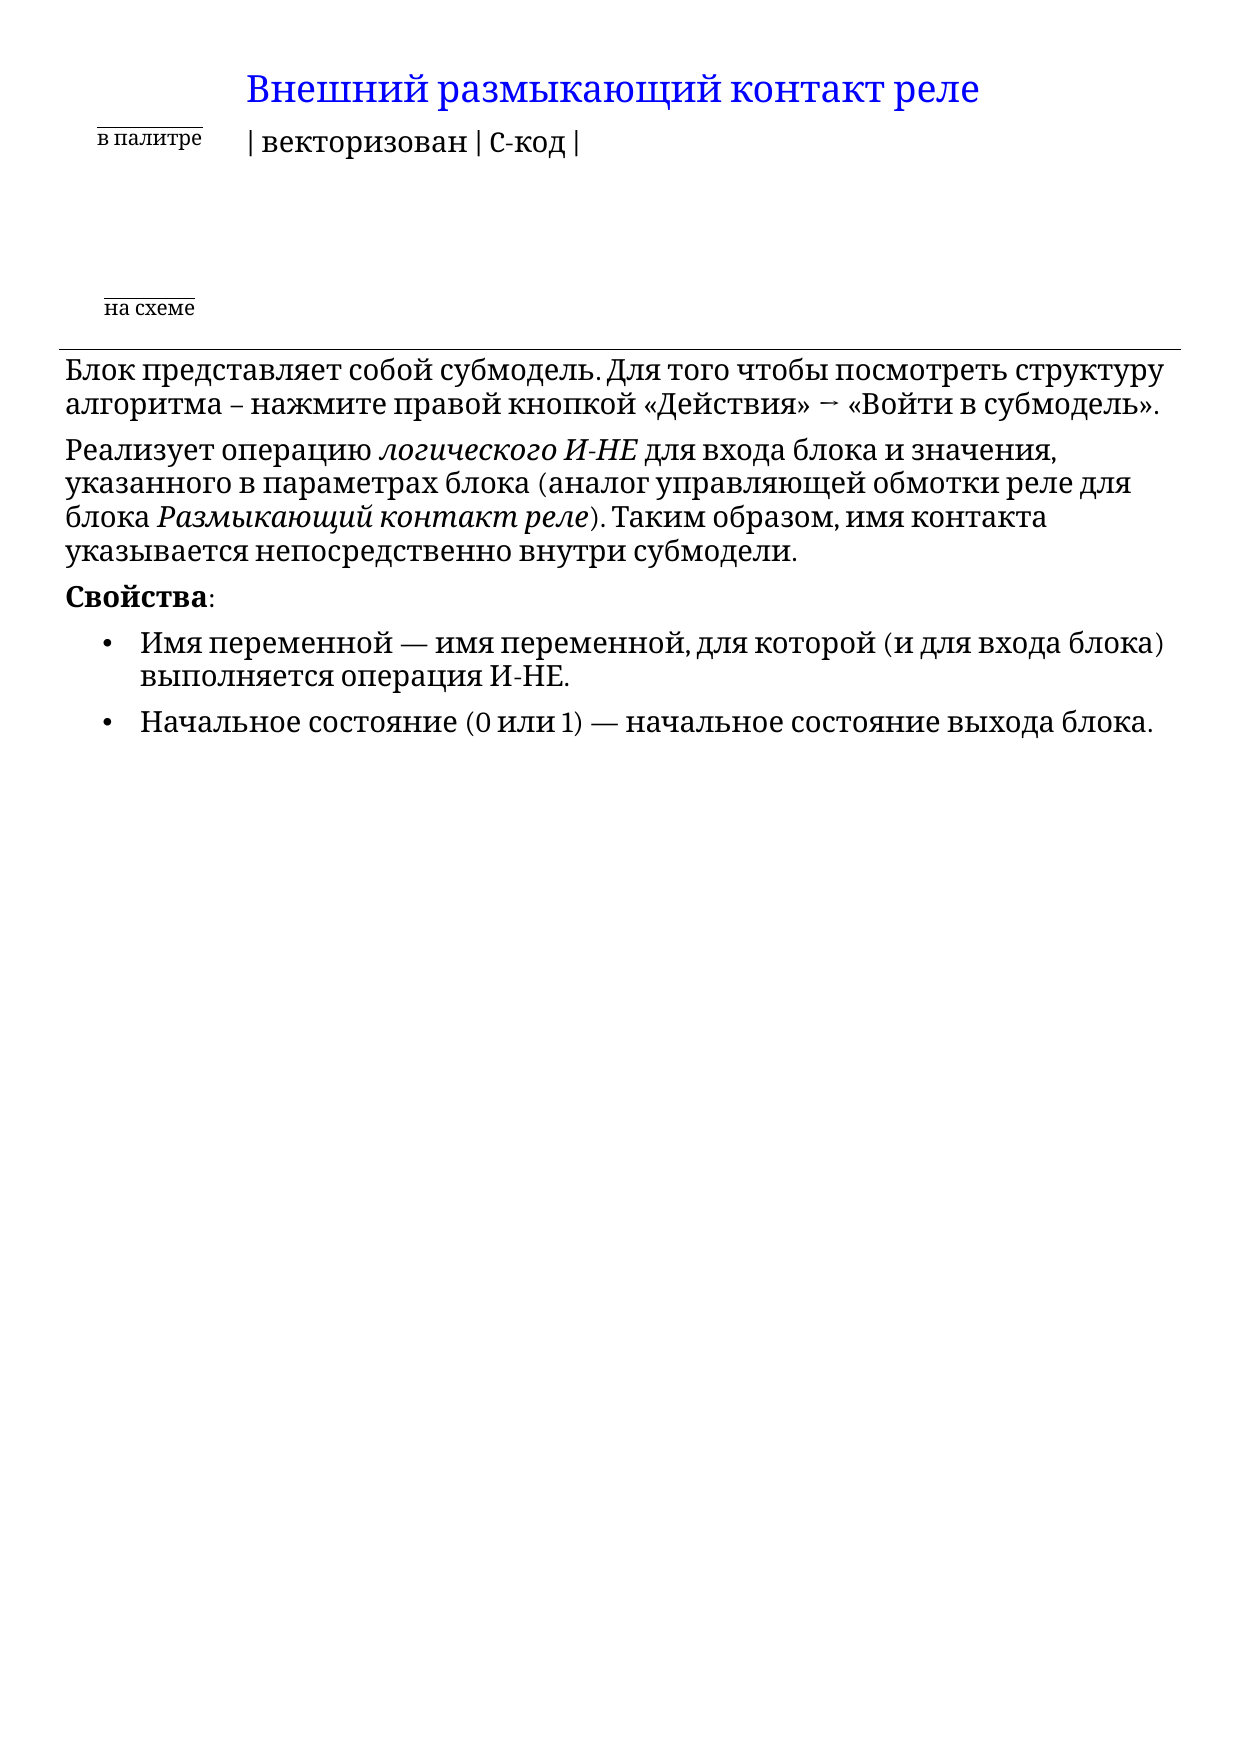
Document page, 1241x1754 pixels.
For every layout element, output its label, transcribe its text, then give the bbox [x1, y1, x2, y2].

table_cell | векторизован | C-код | [240, 121, 1181, 178]
table_cell [240, 291, 1181, 349]
table_cell на схеме [59, 291, 240, 349]
table_cell [59, 178, 240, 291]
table_header Внешний размыкающий контакт реле [240, 59, 1181, 121]
table_cell Блок представляет собой субмодель. Для того чтобы посмотреть структуру алгоритма – нажмите правой кнопкой «Действия» → «Войти в субмодель». Реализует операцию логического И-НЕ для входа блока и значения, указанного в параметрах блока (аналог управляющей обмотки реле для блока Размыкающий контакт реле). Таким образом, имя контакта указывается непосредственно внутри субмодели. Свойства: Имя переменной — имя переменной, для которой (и для входа блока) выполняется операция И-НЕ. Начальное состояние (0 или 1) — начальное состояние выхода блока. [59, 350, 1181, 758]
table_header [59, 59, 240, 121]
table_cell [240, 178, 1181, 291]
table_cell в палитре [59, 121, 240, 178]
